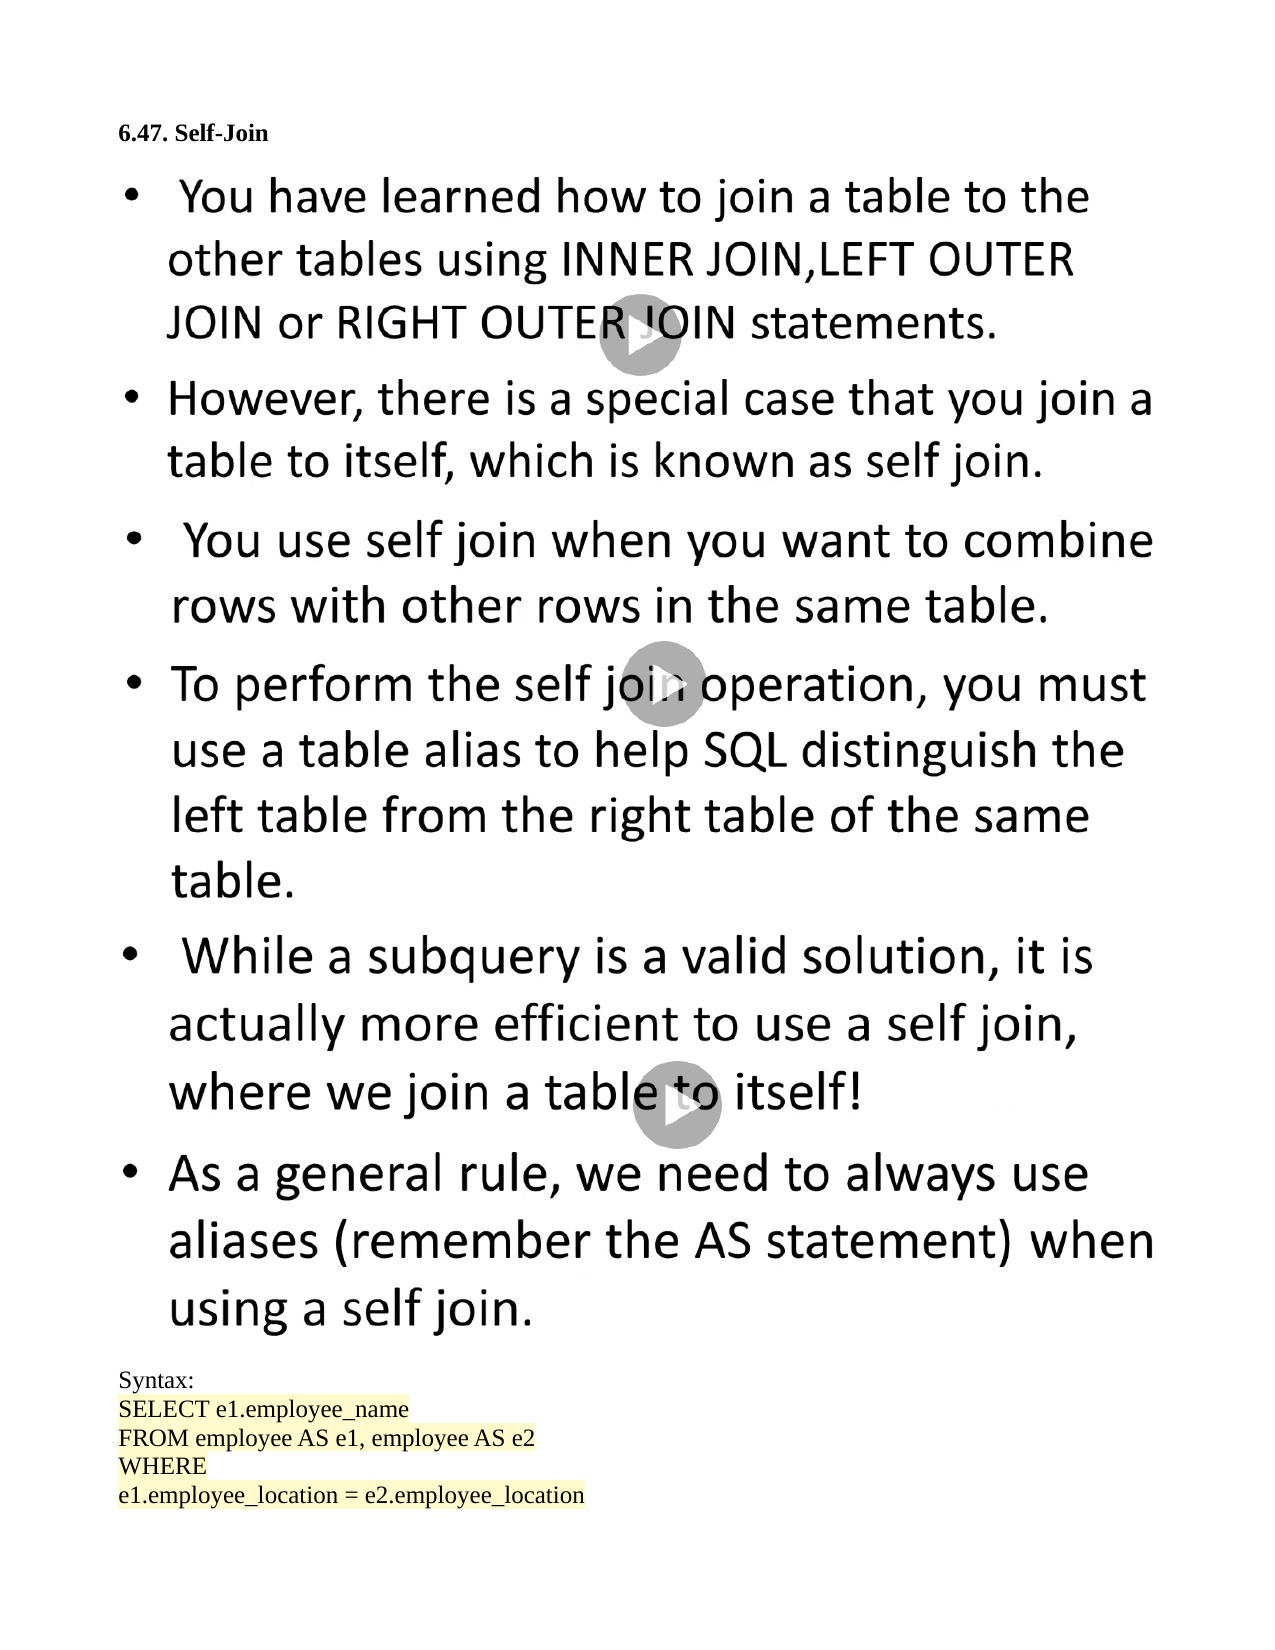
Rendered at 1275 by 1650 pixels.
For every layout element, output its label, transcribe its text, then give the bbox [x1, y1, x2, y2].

text FROM employee AS e1, employee AS e2 [118, 1423, 1157, 1451]
picture [118, 516, 1157, 906]
text WHERE [118, 1451, 1157, 1480]
text Syntax: [118, 1365, 1157, 1394]
text SELECT e1.employee_name [118, 1394, 1157, 1423]
text 6.47. Self-Join [118, 118, 1157, 147]
picture [118, 175, 1157, 488]
picture [118, 933, 1157, 1337]
text e1.employee_location = e2.employee_location [118, 1480, 1157, 1509]
